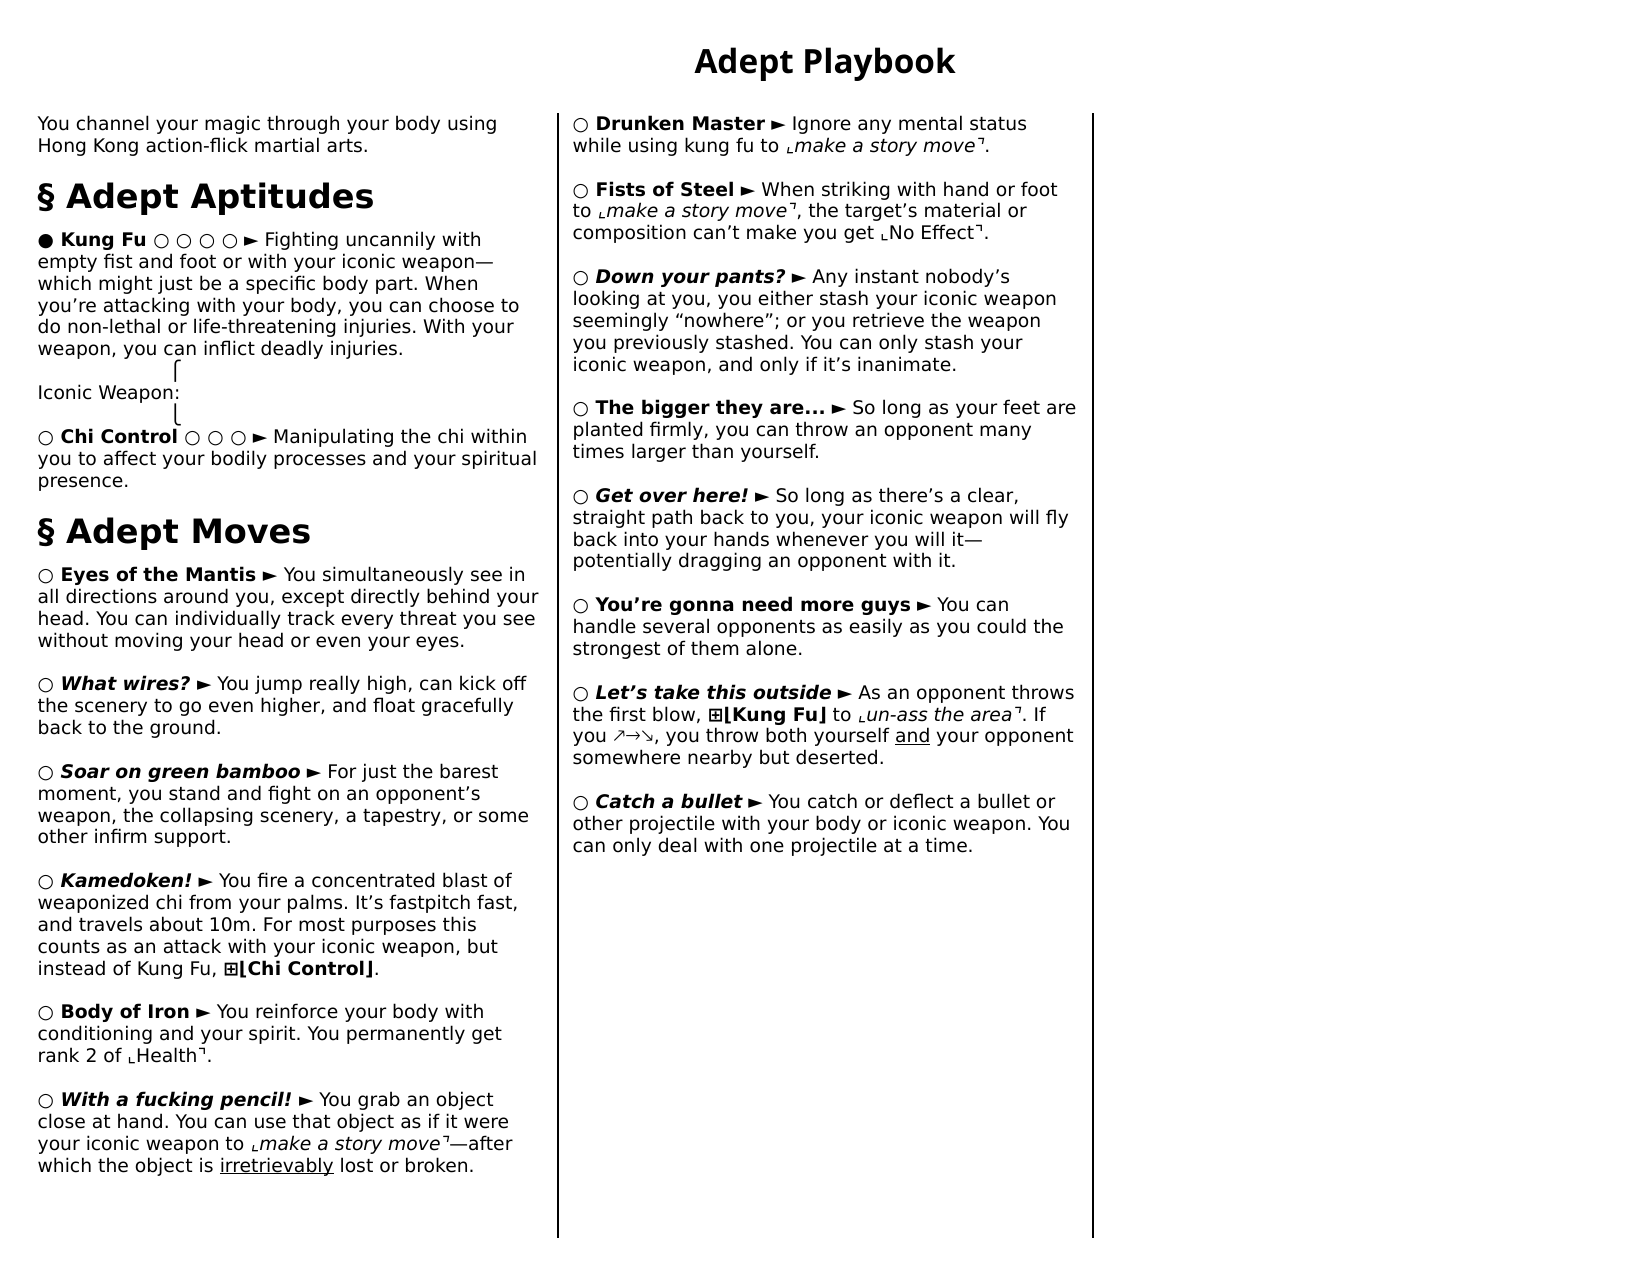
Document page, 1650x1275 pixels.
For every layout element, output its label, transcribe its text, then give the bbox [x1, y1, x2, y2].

subtitle ○ Soar on green bamboo ► For just the barest moment, you stand and fight on an opponent’s weapon, the collapsing scenery, a tapestry, or some other infirm support. [37, 761, 542, 848]
subtitle ○ Let’s take this outside ► As an opponent throws the first blow, ⊞⌊Kung Fu⌋ to ⌞un-ass the area⌝. If you 🡕🡒🡖, you throw both yourself and your opponent somewhere nearby but deserted. [572, 682, 1077, 769]
text Iconic Weapon: [37, 382, 542, 404]
subtitle ○ Down your pants? ► Any instant nobody’s looking at you, you either stash your iconic weapon seemingly “nowhere”; or you retrieve the weapon you previously stashed. You can only stash your iconic weapon, and only if it’s inanimate. [572, 266, 1077, 375]
subtitle § Adept Aptitudes [37, 177, 542, 217]
subtitle ○ What wires? ► You jump really high, can kick off the scenery to go even higher, and float gracefully back to the ground. [37, 673, 542, 739]
subtitle ○ Body of Iron ► You reinforce your body with conditioning and your spirit. You permanently get rank 2 of ⌞Health⌝. [37, 1001, 542, 1067]
text You channel your magic through your body using Hong Kong action-flick martial arts. [37, 113, 542, 157]
subtitle ○ With a fucking pencil! ► You grab an object close at hand. You can use that object as if it were your iconic weapon to ⌞make a story move⌝—after which the object is irretrievably lost or broken. [37, 1089, 542, 1176]
text ⎩ [37, 404, 178, 426]
text ● Kung Fu ○ ○ ○ ○ ► Fighting uncannily with empty fist and foot or with your iconic weapon—which might just be a specific body part. When you’re attacking with your body, you can choose to do non-lethal or life-threatening injuries. With your weapon, you can inflict deadly injuries. [37, 229, 542, 360]
subtitle ○ You’re gonna need more guys ► You can handle several opponents as easily as you could the strongest of them alone. [572, 594, 1077, 660]
text ⎧ [176, 360, 542, 382]
subtitle ○ Get over here! ► So long as there’s a clear, straight path back to you, your iconic weapon will fly back into your hands whenever you will it—potentially dragging an opponent with it. [572, 485, 1077, 572]
subtitle ○ Fists of Steel ► When striking with hand or foot to ⌞make a story move⌝, the target’s material or composition can’t make you get ⌞No Effect⌝. [572, 178, 1077, 244]
subtitle § Adept Moves [37, 512, 542, 551]
text ○ Eyes of the Mantis ► You simultaneously see in all directions around you, except directly behind your head. You can individually track every threat you see without moving your head or even your eyes. [37, 564, 542, 651]
subtitle ○ The bigger they are... ► So long as your feet are planted firmly, you can throw an opponent many times larger than yourself. [572, 397, 1077, 463]
subtitle ○ Catch a bullet ► You catch or deflect a bullet or other projectile with your body or iconic weapon. You can only deal with one projectile at a time. [572, 791, 1077, 857]
text ⎧ [37, 360, 176, 382]
subtitle ○ Kamedoken! ► You fire a concentrated blast of weaponized chi from your palms. It’s fastpitch fast, and travels about 10m. For most purposes this counts as an attack with your iconic weapon, but instead of Kung Fu, ⊞⌊Chi Control⌋. [37, 870, 542, 979]
text ⎩ [176, 404, 542, 426]
text ○ Chi Control ○ ○ ○ ► Manipulating the chi within you to affect your bodily processes and your spiritual presence. [37, 426, 542, 492]
subtitle ○ Drunken Master ► Ignore any mental status while using kung fu to ⌞make a story move⌝. [572, 113, 1077, 157]
